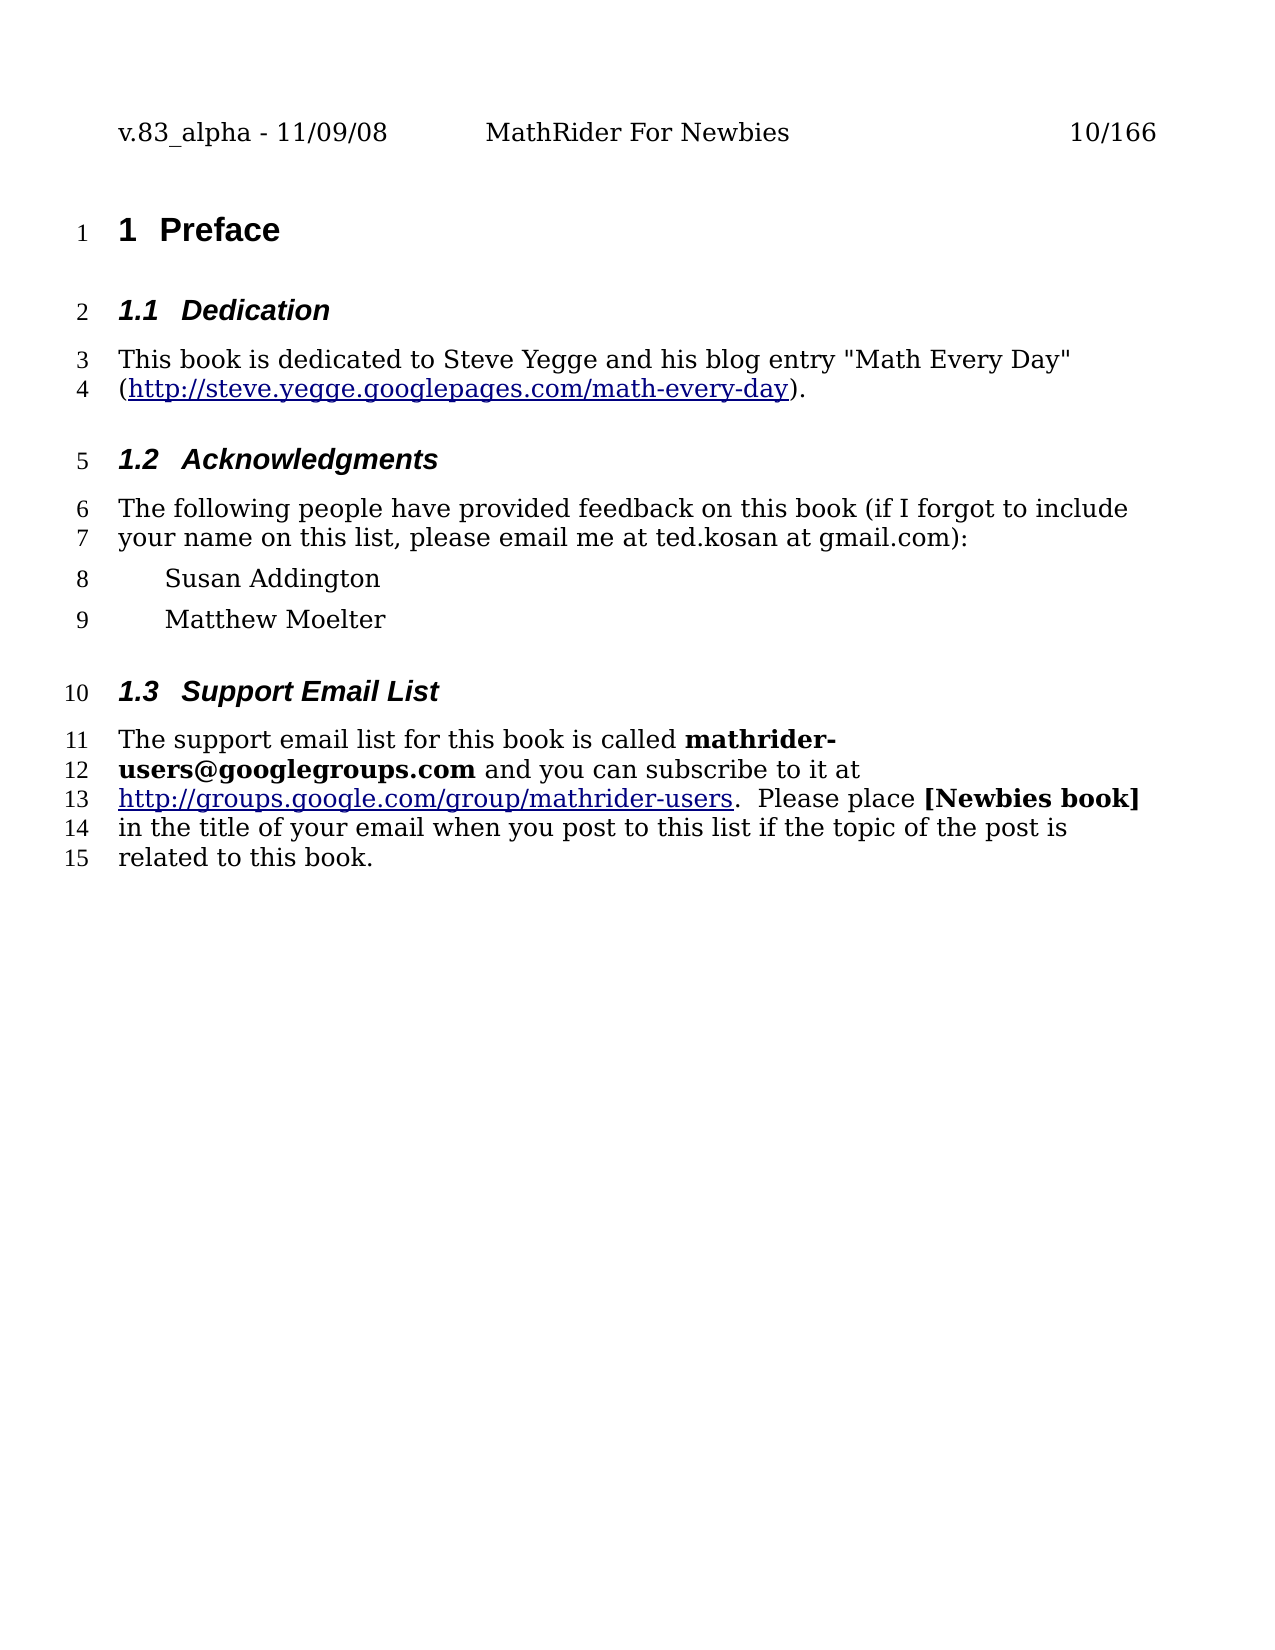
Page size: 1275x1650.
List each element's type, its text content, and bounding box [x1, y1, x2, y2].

subtitle Acknowledgments [118, 442, 1157, 476]
subtitle Preface [118, 210, 1157, 248]
text Matthew Moelter [164, 606, 1157, 635]
text The support email list for this book is called mathrider-users@googlegroups.com and you can subscribe to it at http://groups.google.com/group/mathrider-users. Please place [Newbies book] in the title of your email when you post to this list if the topic of the post is related to this book. [118, 725, 1157, 872]
subtitle Support Email List [118, 674, 1157, 707]
text Susan Addington [164, 564, 1157, 593]
text This book is dedicated to Steve Yegge and his blog entry "Math Every Day" (http://steve.yegge.googlepages.com/math-every-day). [118, 345, 1157, 403]
subtitle Dedication [118, 293, 1157, 327]
text The following people have provided feedback on this book (if I forgot to include your name on this list, please email me at ted.kosan at gmail.com): [118, 494, 1157, 552]
